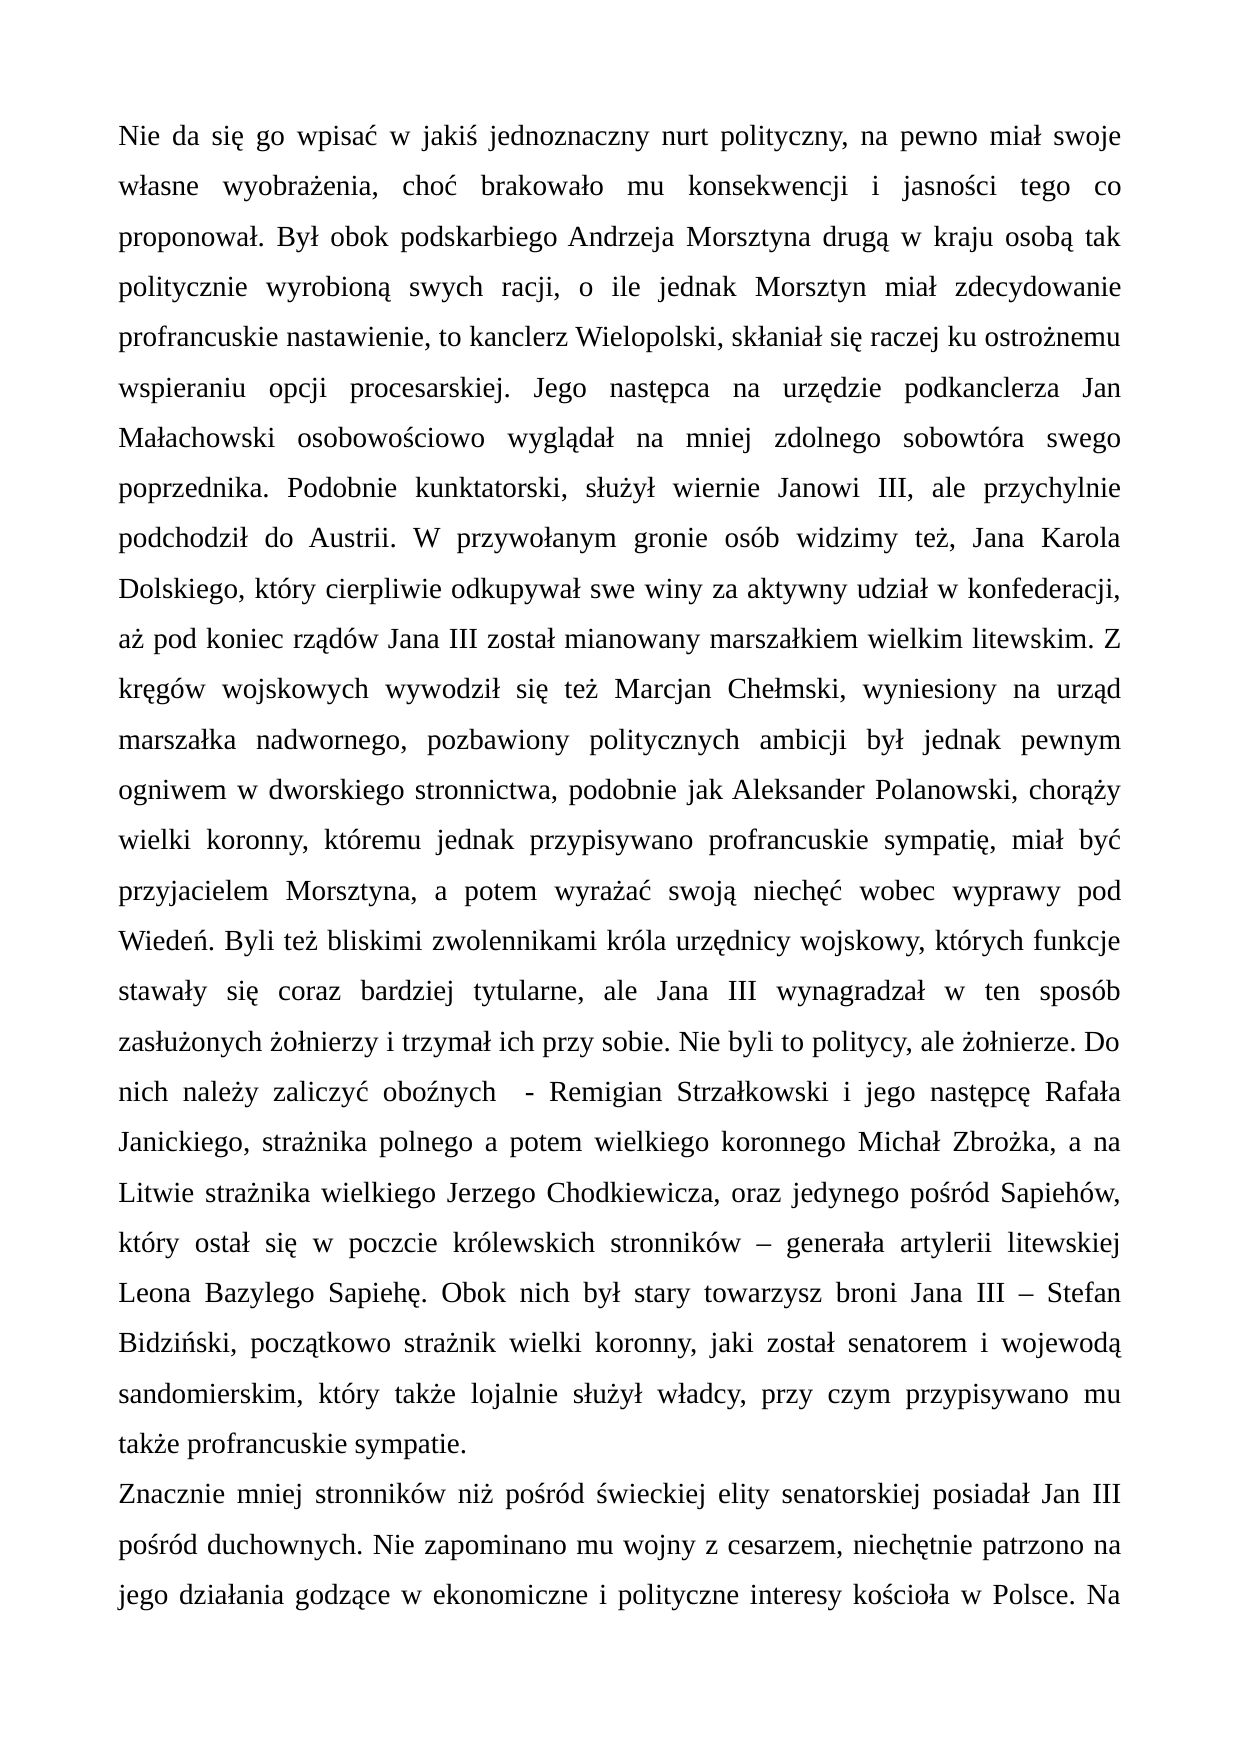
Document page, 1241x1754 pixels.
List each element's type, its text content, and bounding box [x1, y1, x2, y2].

text Nie da się go wpisać w jakiś jednoznaczny nurt polityczny, na pewno miał swoje własne wyobrażenia, choć brakowało mu konsekwencji i jasności tego co proponował. Był obok podskarbiego Andrzeja Morsztyna drugą w kraju osobą tak politycznie wyrobioną swych racji, o ile jednak Morsztyn miał zdecydowanie profrancuskie nastawienie, to kanclerz Wielopolski, skłaniał się raczej ku ostrożnemu wspieraniu opcji procesarskiej. Jego następca na urzędzie podkanclerza Jan Małachowski osobowościowo wyglądał na mniej zdolnego sobowtóra swego poprzednika. Podobnie kunktatorski, służył wiernie Janowi III, ale przychylnie podchodził do Austrii. W przywołanym gronie osób widzimy też, Jana Karola Dolskiego, który cierpliwie odkupywał swe winy za aktywny udział w konfederacji, aż pod koniec rządów Jana III został mianowany marszałkiem wielkim litewskim. Z kręgów wojskowych wywodził się też Marcjan Chełmski, wyniesiony na urząd marszałka nadwornego, pozbawiony politycznych ambicji był jednak pewnym ogniwem w dworskiego stronnictwa, podobnie jak Aleksander Polanowski, chorąży wielki koronny, któremu jednak przypisywano profrancuskie sympatię, miał być przyjacielem Morsztyna, a potem wyrażać swoją niechęć wobec wyprawy pod Wiedeń. Byli też bliskimi zwolennikami króla urzędnicy wojskowy, których funkcje stawały się coraz bardziej tytularne, ale Jana III wynagradzał w ten sposób zasłużonych żołnierzy i trzymał ich przy sobie. Nie byli to politycy, ale żołnierze. Do nich należy zaliczyć oboźnych - Remigian Strzałkowski i jego następcę Rafała Janickiego, strażnika polnego a potem wielkiego koronnego Michał Zbrożka, a na Litwie strażnika wielkiego Jerzego Chodkiewicza, oraz jedynego pośród Sapiehów, który ostał się w poczcie królewskich stronników – generała artylerii litewskiej Leona Bazylego Sapiehę. Obok nich był stary towarzysz broni Jana III – Stefan Bidziński, początkowo strażnik wielki koronny, jaki został senatorem i wojewodą sandomierskim, który także lojalnie służył władcy, przy czym przypisywano mu także profrancuskie sympatie. [118, 118, 1122, 1460]
text Znacznie mniej stronników niż pośród świeckiej elity senatorskiej posiadał Jan III pośród duchownych. Nie zapominano mu wojny z cesarzem, niechętnie patrzono na jego działania godzące w ekonomiczne i polityczne interesy kościoła w Polsce. Na [118, 1477, 1122, 1611]
